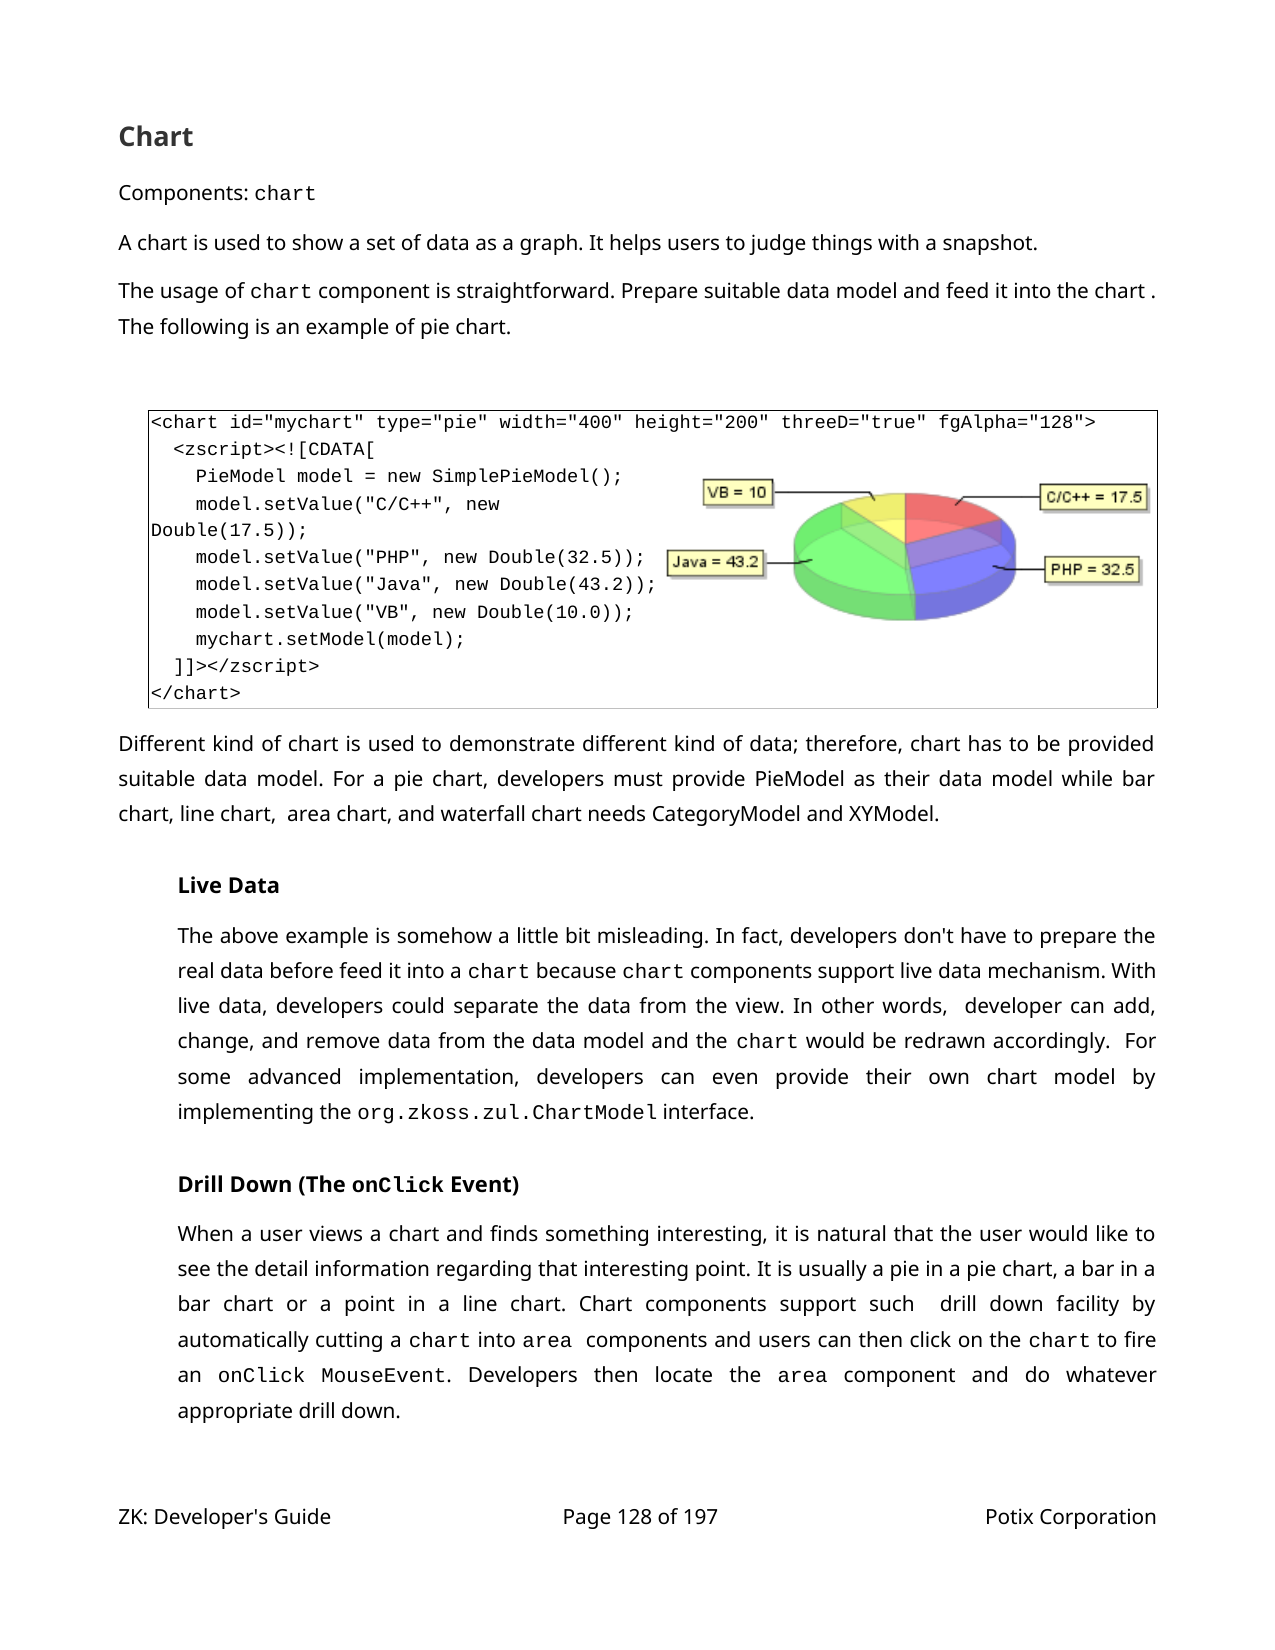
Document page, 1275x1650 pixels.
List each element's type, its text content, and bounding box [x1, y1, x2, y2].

text The above example is somehow a little bit misleading. In fact, developers don't have to prepare the real data before feed it into a chart because chart components support live data mechanism. With live data, developers could separate the data from the view. In other words, developer can add, change, and remove data from the data model and the chart would be redrawn accordingly. For some advanced implementation, developers can even provide their own chart model by implementing the org.zkoss.zul.ChartModel interface. [177, 921, 1157, 1126]
text ]]></zscript> [149, 654, 1157, 678]
text When a user views a chart and finds something interesting, it is natural that the user would like to see the detail information regarding that interesting point. It is usually a pie in a pie chart, a bar in a bar chart or a point in a line chart. Chart components support such drill down facility by automatically cutting a chart into area components and users can then click on the chart to fire an onClick MouseEvent. Developers then locate the area component and do whatever appropriate drill down. [177, 1219, 1157, 1424]
text model.setValue("C/C++", new Double(17.5)); [149, 491, 664, 542]
text model.setValue("PHP", new Double(32.5)); [149, 545, 664, 569]
subtitle Drill Down (The onClick Event) [177, 1168, 1157, 1198]
text <zscript><![CDATA[ [149, 437, 1157, 461]
text Different kind of chart is used to demonstrate different kind of data; therefore, chart has to be provided suitable data model. For a pie chart, developers must provide PieModel as their data model while bar chart, line chart, area chart, and waterfall chart needs CategoryModel and XYModel. [118, 729, 1157, 828]
text <chart id="mychart" type="pie" width="400" height="200" threeD="true" fgAlpha="128"> [149, 411, 1157, 434]
text Components: chart [118, 178, 1157, 207]
text model.setValue("VB", new Double(10.0)); [149, 599, 664, 624]
text The usage of chart component is straightforward. Prepare suitable data model and feed it into the chart . The following is an example of pie chart. [118, 277, 1157, 340]
text mychart.setModel(model); [149, 627, 1157, 651]
text A chart is used to show a set of data as a graph. It helps users to judge things with a snapshot. [118, 228, 1157, 256]
subtitle Live Data [177, 870, 1157, 900]
text </chart> [149, 681, 1157, 708]
text model.setValue("Java", new Double(43.2)); [149, 572, 664, 597]
subtitle Chart [118, 118, 1157, 155]
text PieModel model = new SimplePieModel(); [149, 464, 1157, 488]
picture [664, 476, 1151, 624]
